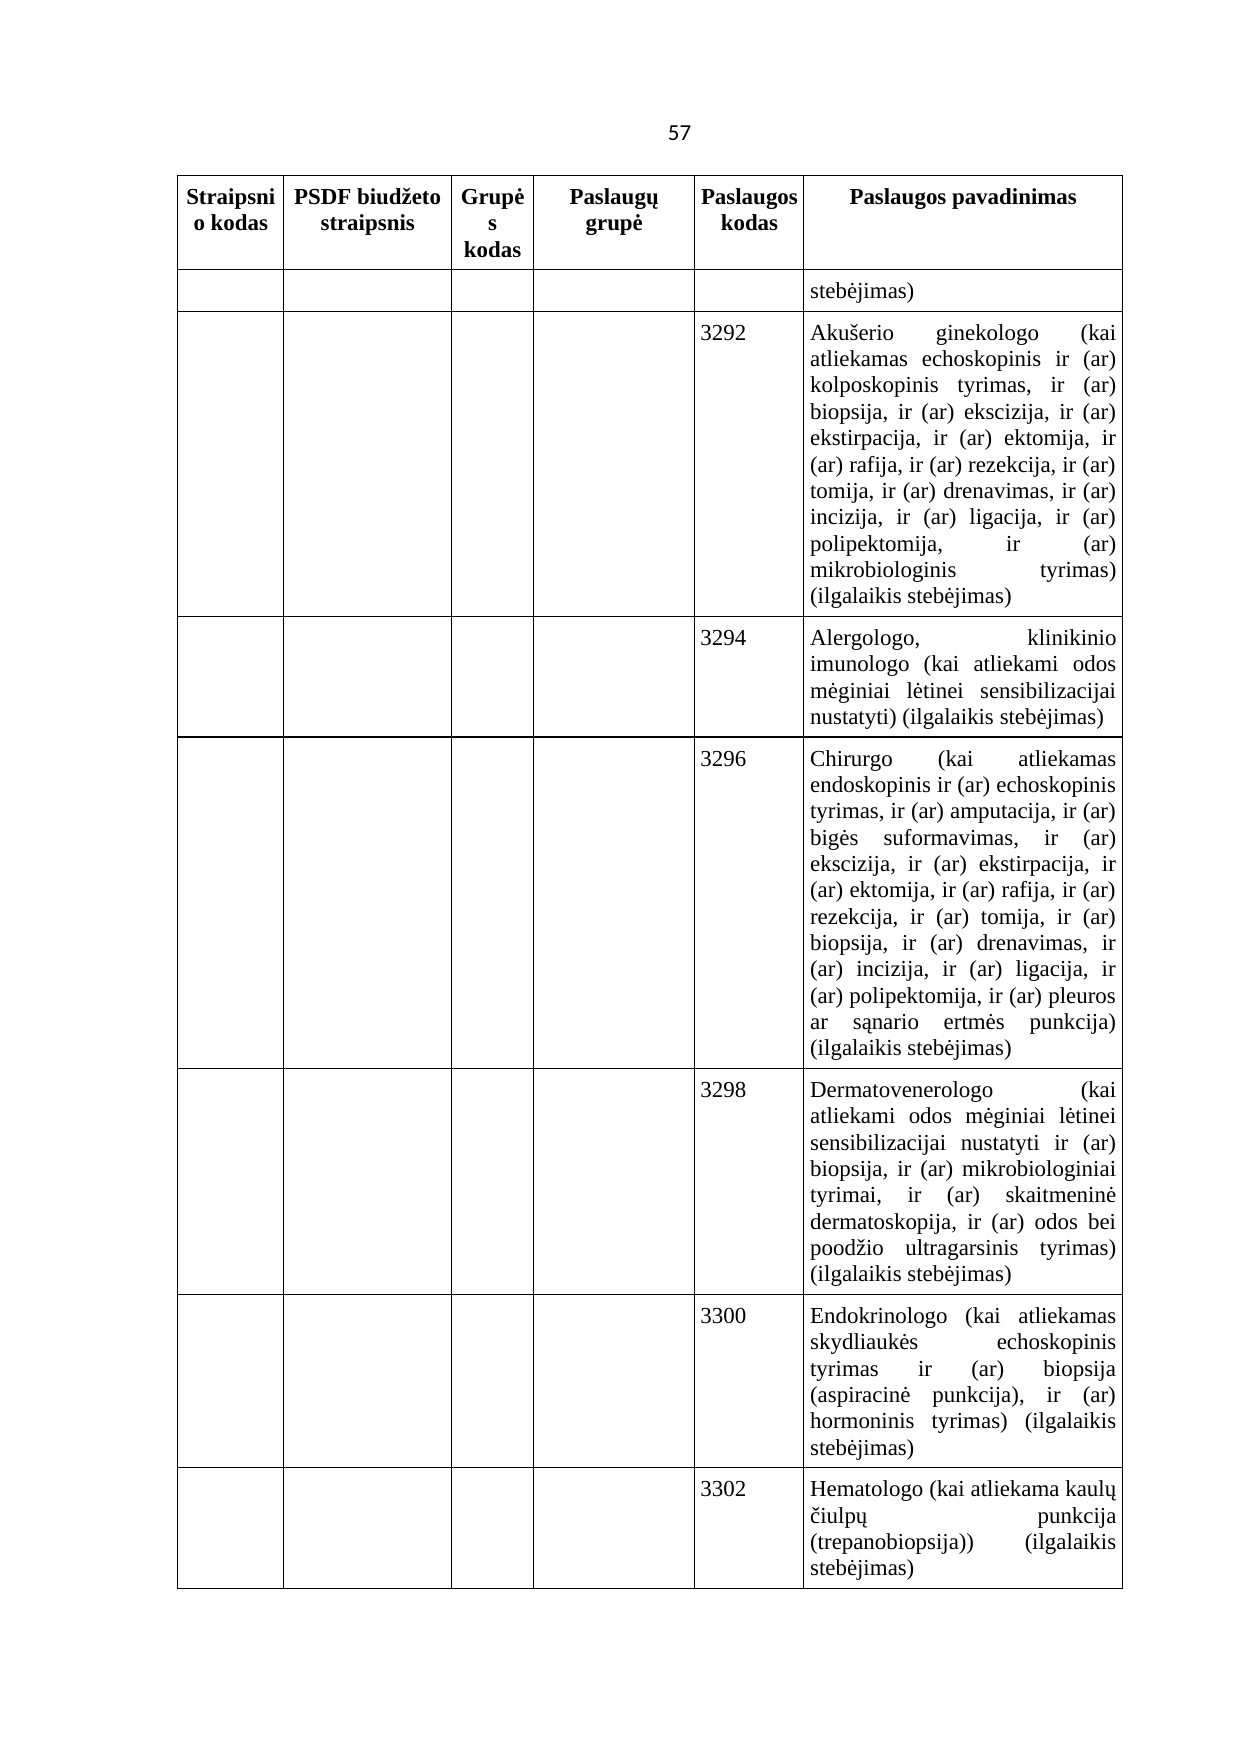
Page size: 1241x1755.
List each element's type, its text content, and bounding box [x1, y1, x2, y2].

table_cell [284, 270, 451, 311]
table_cell 3302 [695, 1468, 803, 1588]
table_cell [284, 1468, 451, 1588]
table_cell [178, 1069, 283, 1294]
table_cell [452, 1468, 533, 1588]
table_header Paslaugos pavadinimas [804, 176, 1122, 269]
table_cell 3296 [695, 738, 803, 1068]
table_cell [534, 1069, 694, 1294]
table_cell [178, 1295, 283, 1467]
table_cell [534, 1468, 694, 1588]
table_cell [452, 312, 533, 616]
table_cell [452, 617, 533, 736]
table_cell [534, 738, 694, 1068]
table_cell [284, 1295, 451, 1467]
table_cell 3298 [695, 1069, 803, 1294]
table_cell [178, 1468, 283, 1588]
table_cell [534, 617, 694, 736]
table_cell [284, 312, 451, 616]
table_cell [452, 270, 533, 311]
table_cell Hematologo (kai atliekama kaulų čiulpų punkcija (trepanobiopsija)) (ilgalaikis stebėjimas) [804, 1468, 1122, 1588]
table_cell [284, 617, 451, 736]
table_cell [178, 738, 283, 1068]
table_cell 3300 [695, 1295, 803, 1467]
table_cell [452, 738, 533, 1068]
table_header Paslaugų grupė [534, 176, 694, 269]
table_cell Akušerio ginekologo (kai atliekamas echoskopinis ir (ar) kolposkopinis tyrimas, ir (ar) biopsija, ir (ar) ekscizija, ir (ar) ekstirpacija, ir (ar) ektomija, ir (ar) rafija, ir (ar) rezekcija, ir (ar) tomija, ir (ar) drenavimas, ir (ar) incizija, ir (ar) ligacija, ir (ar) polipektomija, ir (ar) mikrobiologinis tyrimas) (ilgalaikis stebėjimas) [804, 312, 1122, 616]
table_cell [284, 738, 451, 1068]
table_cell [695, 270, 803, 311]
table_cell [534, 312, 694, 616]
table_cell [452, 1295, 533, 1467]
table_cell 3292 [695, 312, 803, 616]
table_cell [178, 270, 283, 311]
table_cell Dermatovenerologo (kai atliekami odos mėginiai lėtinei sensibilizacijai nustatyti ir (ar) biopsija, ir (ar) mikrobiologiniai tyrimai, ir (ar) skaitmeninė dermatoskopija, ir (ar) odos bei poodžio ultragarsinis tyrimas) (ilgalaikis stebėjimas) [804, 1069, 1122, 1294]
table_cell [534, 1295, 694, 1467]
table_cell Endokrinologo (kai atliekamas skydliaukės echoskopinis tyrimas ir (ar) biopsija (aspiracinė punkcija), ir (ar) hormoninis tyrimas) (ilgalaikis stebėjimas) [804, 1295, 1122, 1467]
table_cell [178, 617, 283, 736]
table_cell Chirurgo (kai atliekamas endoskopinis ir (ar) echoskopinis tyrimas, ir (ar) amputacija, ir (ar) bigės suformavimas, ir (ar) ekscizija, ir (ar) ekstirpacija, ir (ar) ektomija, ir (ar) rafija, ir (ar) rezekcija, ir (ar) tomija, ir (ar) biopsija, ir (ar) drenavimas, ir (ar) incizija, ir (ar) ligacija, ir (ar) polipektomija, ir (ar) pleuros ar sąnario ertmės punkcija) (ilgalaikis stebėjimas) [804, 738, 1122, 1068]
table_cell stebėjimas) [804, 270, 1122, 311]
table_header Straipsnio kodas [178, 176, 283, 269]
table_cell [178, 312, 283, 616]
table_cell [452, 1069, 533, 1294]
table_cell Alergologo, klinikinio imunologo (kai atliekami odos mėginiai lėtinei sensibilizacijai nustatyti) (ilgalaikis stebėjimas) [804, 617, 1122, 736]
table_cell [284, 1069, 451, 1294]
table_header Paslaugos kodas [695, 176, 803, 269]
table_header Grupės kodas [452, 176, 533, 269]
table_cell [534, 270, 694, 311]
table_cell 3294 [695, 617, 803, 736]
table_header PSDF biudžeto straipsnis [284, 176, 451, 269]
